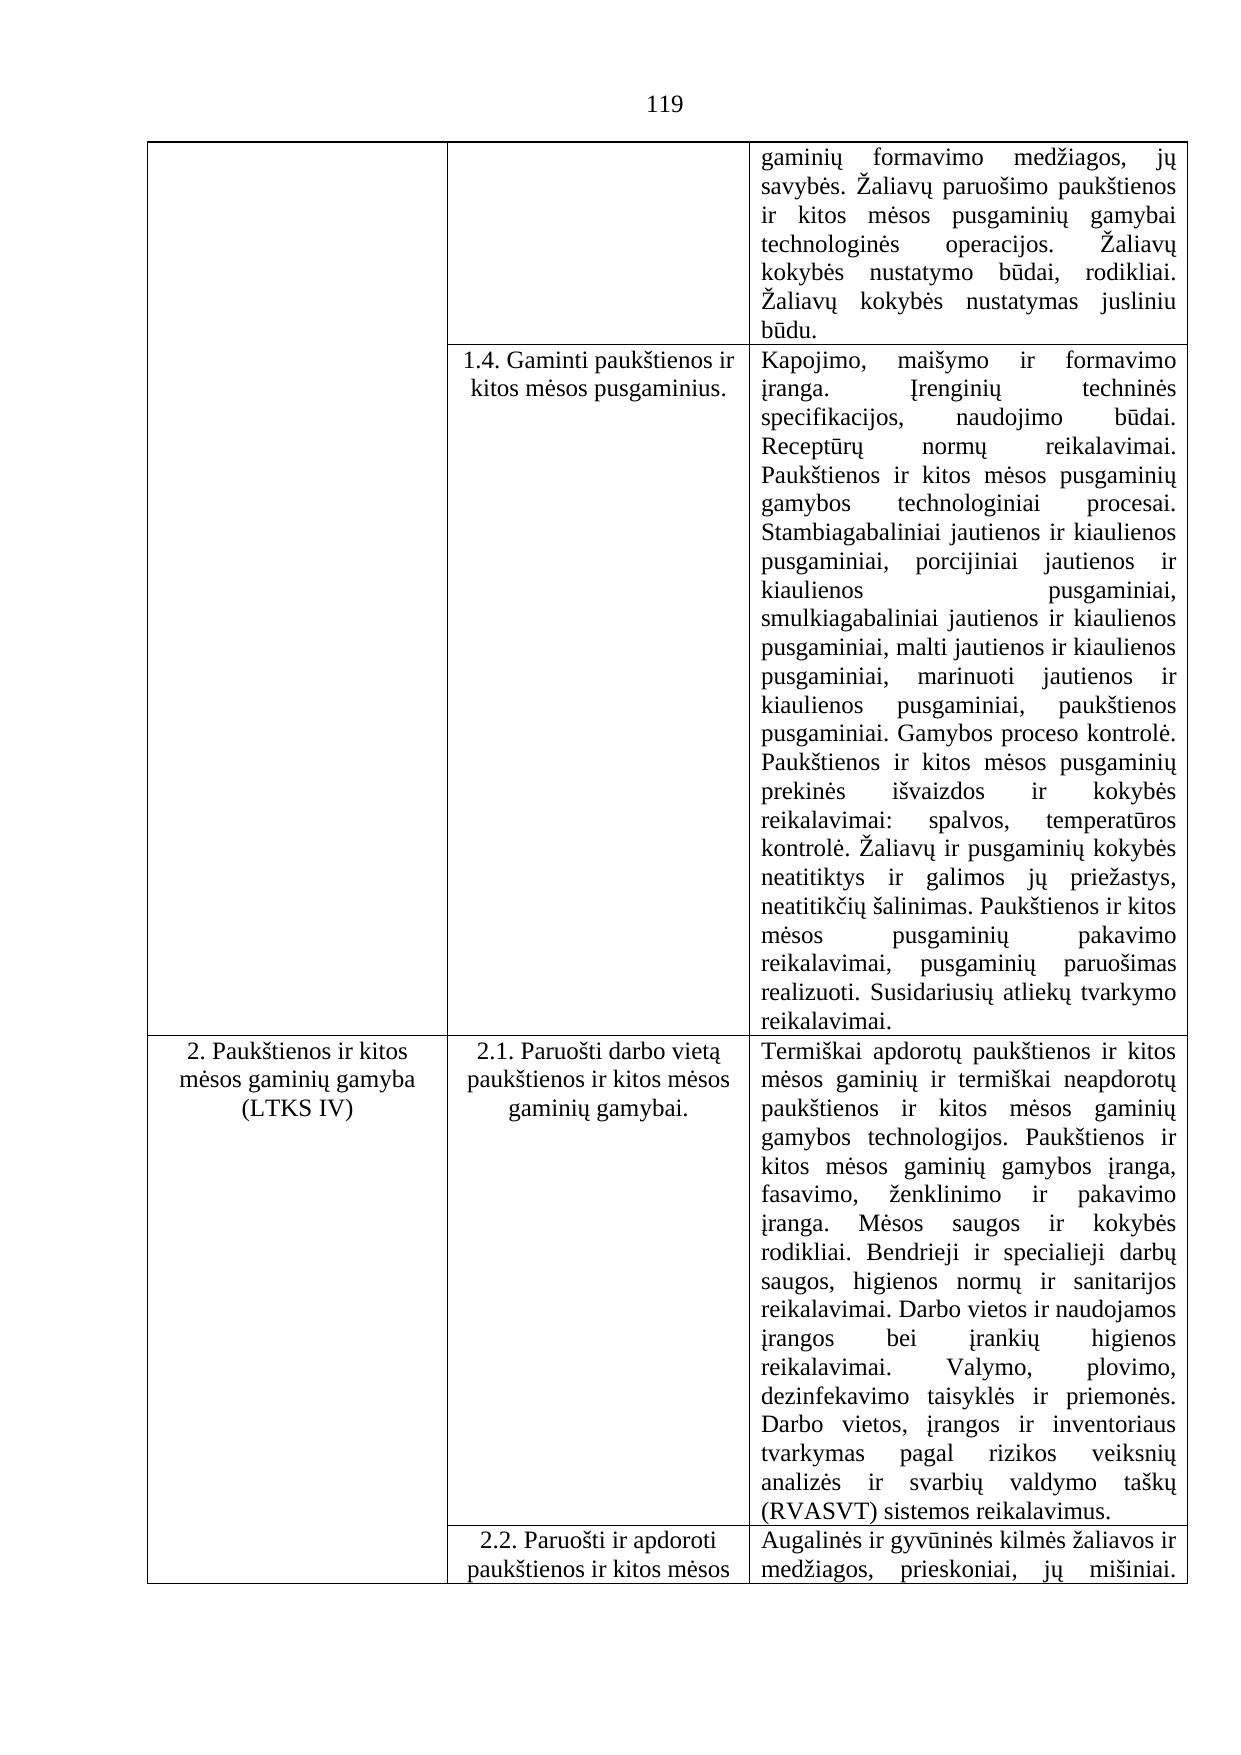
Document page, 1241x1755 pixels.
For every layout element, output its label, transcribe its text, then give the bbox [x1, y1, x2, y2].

table_cell Augalinės ir gyvūninės kilmės žaliavos ir medžiagos, prieskoniai, jų mišiniai. [750, 1526, 1187, 1583]
table_cell [448, 143, 749, 344]
table_cell gaminių formavimo medžiagos, jų savybės. Žaliavų paruošimo paukštienos ir kitos mėsos pusgaminių gamybai technologinės operacijos. Žaliavų kokybės nustatymo būdai, rodikliai. Žaliavų kokybės nustatymas jusliniu būdu. [750, 143, 1187, 344]
table_cell Termiškai apdorotų paukštienos ir kitos mėsos gaminių ir termiškai neapdorotų paukštienos ir kitos mėsos gaminių gamybos technologijos. Paukštienos ir kitos mėsos gaminių gamybos įranga, fasavimo, ženklinimo ir pakavimo įranga. Mėsos saugos ir kokybės rodikliai. Bendrieji ir specialieji darbų saugos, higienos normų ir sanitarijos reikalavimai. Darbo vietos ir naudojamos įrangos bei įrankių higienos reikalavimai. Valymo, plovimo, dezinfekavimo taisyklės ir priemonės. Darbo vietos, įrangos ir inventoriaus tvarkymas pagal rizikos veiksnių analizės ir svarbių valdymo taškų (RVASVT) sistemos reikalavimus. [750, 1036, 1187, 1524]
table_cell [148, 143, 447, 1035]
table_cell 2.1. Paruošti darbo vietą paukštienos ir kitos mėsos gaminių gamybai. [448, 1036, 749, 1524]
table_cell 2.2. Paruošti ir apdoroti paukštienos ir kitos mėsos [448, 1526, 749, 1583]
table_cell 1.4. Gaminti paukštienos ir kitos mėsos pusgaminius. [448, 345, 749, 1035]
table_cell Kapojimo, maišymo ir formavimo įranga. Įrenginių techninės specifikacijos, naudojimo būdai. Receptūrų normų reikalavimai. Paukštienos ir kitos mėsos pusgaminių gamybos technologiniai procesai. Stambiagabaliniai jautienos ir kiaulienos pusgaminiai, porcijiniai jautienos ir kiaulienos pusgaminiai, smulkiagabaliniai jautienos ir kiaulienos pusgaminiai, malti jautienos ir kiaulienos pusgaminiai, marinuoti jautienos ir kiaulienos pusgaminiai, paukštienos pusgaminiai. Gamybos proceso kontrolė. Paukštienos ir kitos mėsos pusgaminių prekinės išvaizdos ir kokybės reikalavimai: spalvos, temperatūros kontrolė. Žaliavų ir pusgaminių kokybės neatitiktys ir galimos jų priežastys, neatitikčių šalinimas. Paukštienos ir kitos mėsos pusgaminių pakavimo reikalavimai, pusgaminių paruošimas realizuoti. Susidariusių atliekų tvarkymo reikalavimai. [750, 345, 1187, 1035]
table_cell 2. Paukštienos ir kitos mėsos gaminių gamyba (LTKS IV) [148, 1036, 447, 1583]
